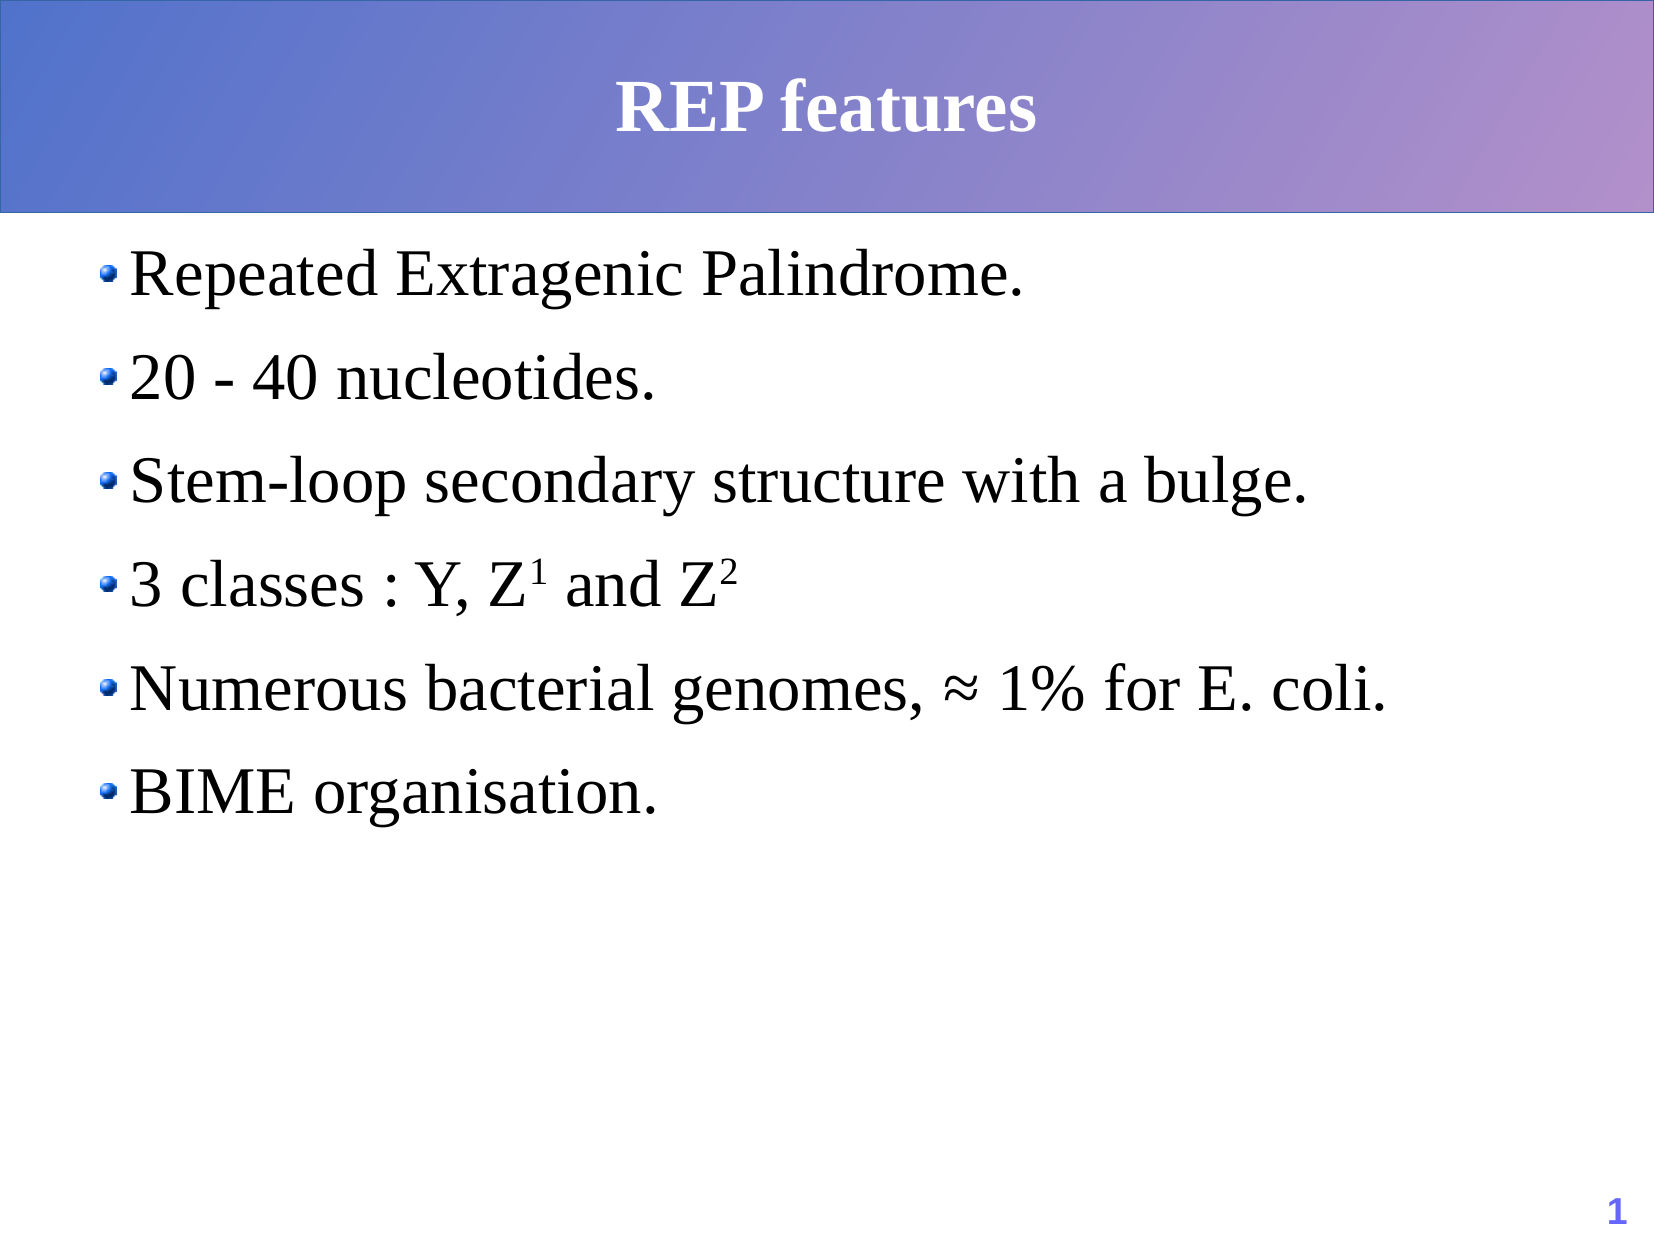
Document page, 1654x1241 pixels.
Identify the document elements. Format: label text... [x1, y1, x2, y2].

text_box 1 [1592, 1183, 1641, 1241]
title REP features [82, 23, 1571, 189]
list Repeated Extragenic Palindrome. 20 - 40 nucleotides. Stem-loop secondary structure with a bulge. 3 classes : Y, Z1 and Z2 Numerous bacterial genomes, ≈ 1% for E. coli. BIME organisation. [82, 236, 1571, 1158]
